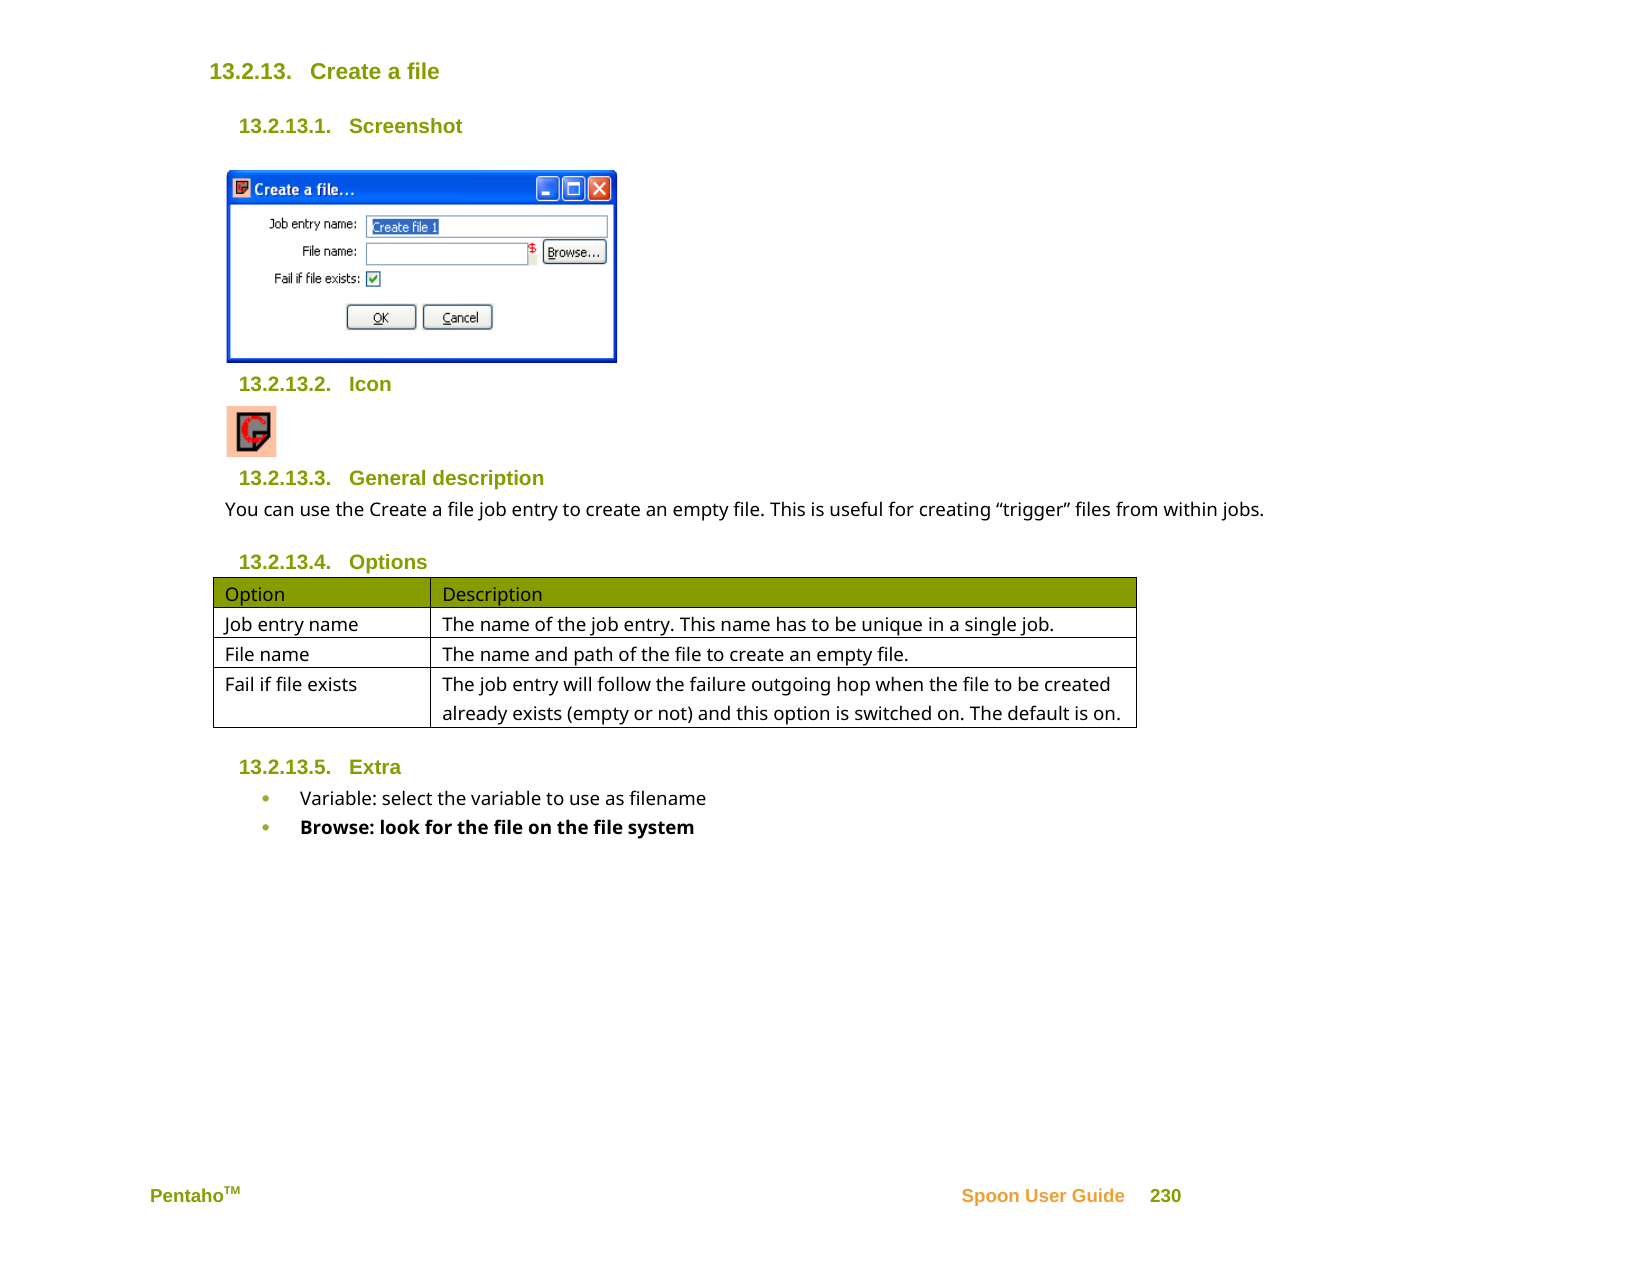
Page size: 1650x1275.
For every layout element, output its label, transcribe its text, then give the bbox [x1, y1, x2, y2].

picture [226, 170, 618, 363]
table_header Option [214, 578, 430, 607]
table_header Description [431, 578, 1136, 607]
text You can use the Create a file job entry to create an empty file. This is useful for creating “trigger” files from within jobs. [225, 493, 1500, 522]
subtitle Create a file [209, 52, 1500, 87]
subtitle Icon [239, 369, 1500, 398]
table_cell Job entry name [214, 608, 430, 637]
table_cell Fail if file exists [214, 668, 430, 727]
list Browse: look for the file on the file system [262, 811, 1500, 840]
table_cell File name [214, 638, 430, 667]
subtitle Extra [239, 747, 1500, 781]
table_cell The name and path of the file to create an empty file. [431, 638, 1136, 667]
subtitle Screenshot [239, 106, 1500, 141]
table_cell The name of the job entry. This name has to be unique in a single job. [431, 608, 1136, 637]
subtitle Options [239, 541, 1500, 576]
subtitle General description [239, 417, 1500, 493]
table_cell The job entry will follow the failure outgoing hop when the file to be created already exists (empty or not) and this option is switched on. The default is on. [431, 668, 1136, 727]
list Variable: select the variable to use as filename [262, 782, 1500, 811]
